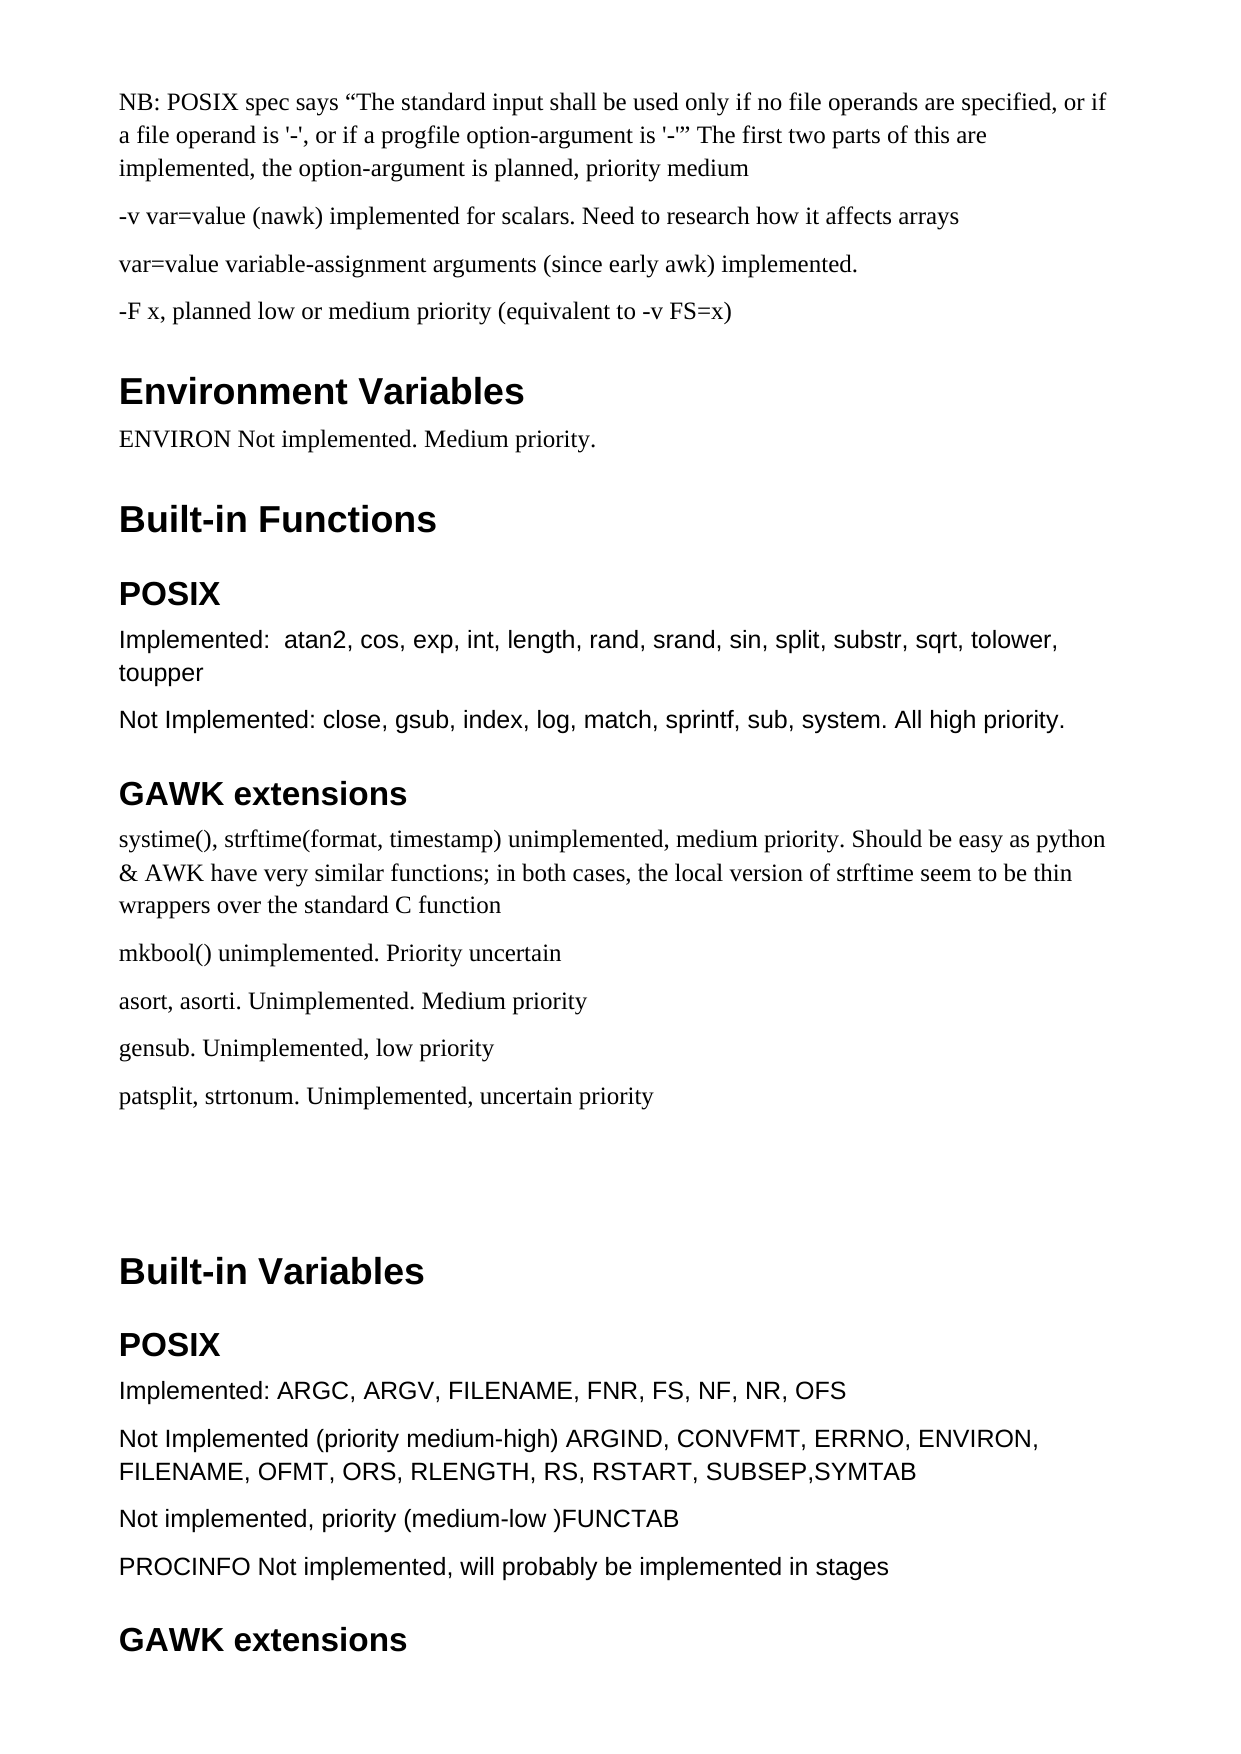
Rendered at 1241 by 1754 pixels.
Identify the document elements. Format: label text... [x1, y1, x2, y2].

subtitle Environment Variables [119, 369, 1121, 412]
text Not implemented, priority (medium-low )FUNCTAB [119, 1504, 1121, 1533]
text asort, asorti. Unimplemented. Medium priority [119, 986, 1121, 1014]
text -v var=value (nawk) implemented for scalars. Need to research how it affects arrays [119, 201, 1121, 230]
subtitle GAWK extensions [119, 774, 1121, 812]
text systime(), strftime(format, timestamp) unimplemented, medium priority. Should be easy as python & AWK have very similar functions; in both cases, the local version of strftime seem to be thin wrappers over the standard C function [119, 824, 1121, 919]
text Not Implemented: close, gsub, index, log, match, sprintf, sub, system. All high priority. [119, 705, 1121, 734]
text patsplit, strtonum. Unimplemented, uncertain priority [119, 1081, 1121, 1110]
text gensub. Unimplemented, low priority [119, 1033, 1121, 1062]
subtitle Built-in Functions [119, 497, 1121, 540]
text var=value variable-assignment arguments (since early awk) implemented. [119, 249, 1121, 277]
subtitle Built-in Variables [119, 1249, 1121, 1292]
text NB: POSIX spec says “The standard input shall be used only if no file operands are specified, or if a file operand is '-', or if a progfile option-argument is '-'” The first two parts of this are implemented, the option-argument is planned, priority medium [119, 87, 1121, 182]
subtitle POSIX [119, 574, 1121, 612]
subtitle GAWK extensions [119, 1621, 1121, 1659]
text mkbool() unimplemented. Priority uncertain [119, 938, 1121, 967]
text Not Implemented (priority medium-high) ARGIND, CONVFMT, ERRNO, ENVIRON, FILENAME, OFMT, ORS, RLENGTH, RS, RSTART, SUBSEP,SYMTAB [119, 1424, 1121, 1486]
text Implemented: atan2, cos, exp, int, length, rand, srand, sin, split, substr, sqrt, tolower, toupper [119, 624, 1121, 686]
text Implemented: ARGC, ARGV, FILENAME, FNR, FS, NF, NR, OFS [119, 1376, 1121, 1405]
text ENVIRON Not implemented. Medium priority. [119, 424, 1121, 453]
subtitle POSIX [119, 1325, 1121, 1364]
text -F x, planned low or medium priority (equivalent to -v FS=x) [119, 296, 1121, 325]
text PROCINFO Not implemented, will probably be implemented in stages [119, 1552, 1121, 1581]
